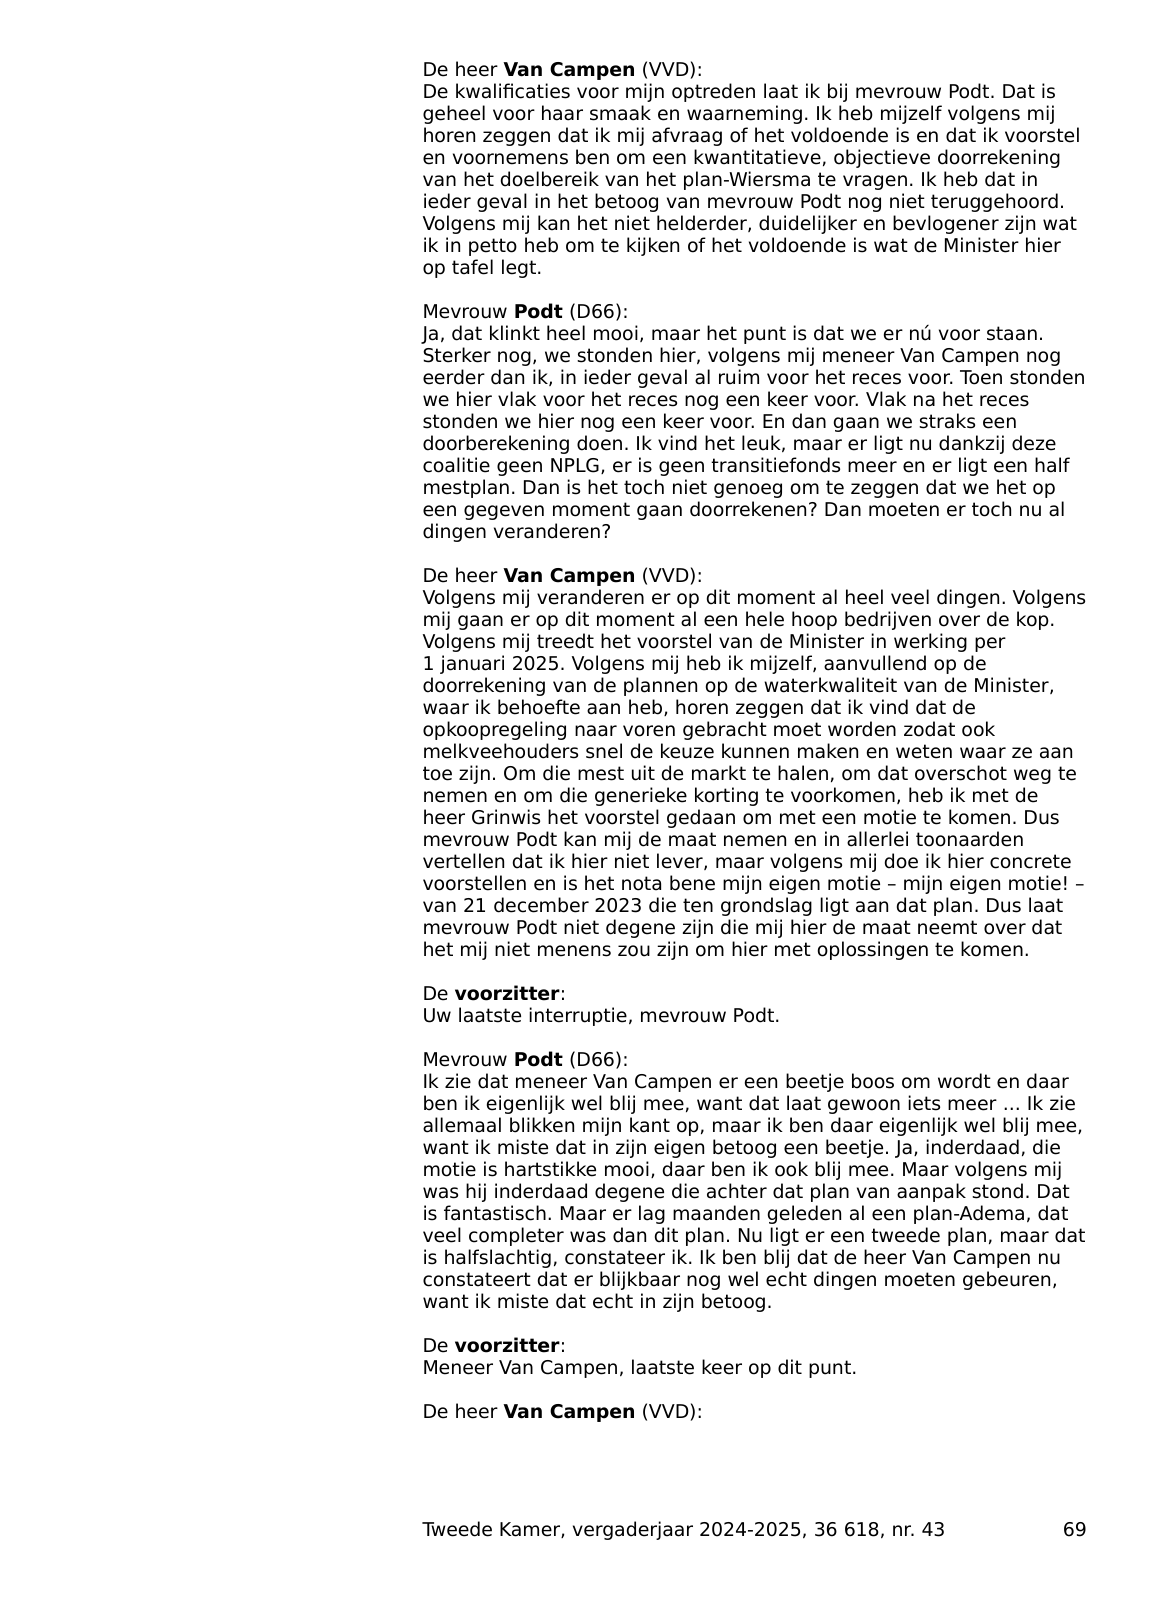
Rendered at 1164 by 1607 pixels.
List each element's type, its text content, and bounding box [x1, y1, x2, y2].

text Uw laatste interruptie, mevrouw Podt. [422, 1005, 1087, 1027]
text De heer Van Campen (VVD): [422, 1401, 1087, 1423]
text De kwalificaties voor mijn optreden laat ik bij mevrouw Podt. Dat is geheel voor haar smaak en waarneming. Ik heb mijzelf volgens mij horen zeggen dat ik mij afvraag of het voldoende is en dat ik voorstel en voornemens ben om een kwantitatieve, objectieve doorrekening van het doelbereik van het plan-Wiersma te vragen. Ik heb dat in ieder geval in het betoog van mevrouw Podt nog niet teruggehoord. Volgens mij kan het niet helderder, duidelijker en bevlogener zijn wat ik in petto heb om te kijken of het voldoende is wat de Minister hier op tafel legt. [422, 81, 1087, 279]
text Mevrouw Podt (D66): [422, 1049, 1087, 1071]
text De voorzitter: [422, 983, 1087, 1005]
text Volgens mij veranderen er op dit moment al heel veel dingen. Volgens mij gaan er op dit moment al een hele hoop bedrijven over de kop. Volgens mij treedt het voorstel van de Minister in werking per 1 januari 2025. Volgens mij heb ik mijzelf, aanvullend op de doorrekening van de plannen op de waterkwaliteit van de Minister, waar ik behoefte aan heb, horen zeggen dat ik vind dat de opkoopregeling naar voren gebracht moet worden zodat ook melkveehouders snel de keuze kunnen maken en weten waar ze aan toe zijn. Om die mest uit de markt te halen, om dat overschot weg te nemen en om die generieke korting te voorkomen, heb ik met de heer Grinwis het voorstel gedaan om met een motie te komen. Dus mevrouw Podt kan mij de maat nemen en in allerlei toonaarden vertellen dat ik hier niet lever, maar volgens mij doe ik hier concrete voorstellen en is het nota bene mijn eigen motie – mijn eigen motie! – van 21 december 2023 die ten grondslag ligt aan dat plan. Dus laat mevrouw Podt niet degene zijn die mij hier de maat neemt over dat het mij niet menens zou zijn om hier met oplossingen te komen. [422, 587, 1087, 961]
text De heer Van Campen (VVD): [422, 59, 1087, 81]
text Meneer Van Campen, laatste keer op dit punt. [422, 1357, 1087, 1379]
text Mevrouw Podt (D66): [422, 301, 1087, 323]
text De heer Van Campen (VVD): [422, 565, 1087, 587]
text Ik zie dat meneer Van Campen er een beetje boos om wordt en daar ben ik eigenlijk wel blij mee, want dat laat gewoon iets meer ... Ik zie allemaal blikken mijn kant op, maar ik ben daar eigenlijk wel blij mee, want ik miste dat in zijn eigen betoog een beetje. Ja, inderdaad, die motie is hartstikke mooi, daar ben ik ook blij mee. Maar volgens mij was hij inderdaad degene die achter dat plan van aanpak stond. Dat is fantastisch. Maar er lag maanden geleden al een plan-Adema, dat veel completer was dan dit plan. Nu ligt er een tweede plan, maar dat is halfslachtig, constateer ik. Ik ben blij dat de heer Van Campen nu constateert dat er blijkbaar nog wel echt dingen moeten gebeuren, want ik miste dat echt in zijn betoog. [422, 1071, 1087, 1313]
text Ja, dat klinkt heel mooi, maar het punt is dat we er nú voor staan. Sterker nog, we stonden hier, volgens mij meneer Van Campen nog eerder dan ik, in ieder geval al ruim voor het reces voor. Toen stonden we hier vlak voor het reces nog een keer voor. Vlak na het reces stonden we hier nog een keer voor. En dan gaan we straks een doorberekening doen. Ik vind het leuk, maar er ligt nu dankzij deze coalitie geen NPLG, er is geen transitiefonds meer en er ligt een half mestplan. Dan is het toch niet genoeg om te zeggen dat we het op een gegeven moment gaan doorrekenen? Dan moeten er toch nu al dingen veranderen? [422, 323, 1087, 543]
text De voorzitter: [422, 1335, 1087, 1357]
